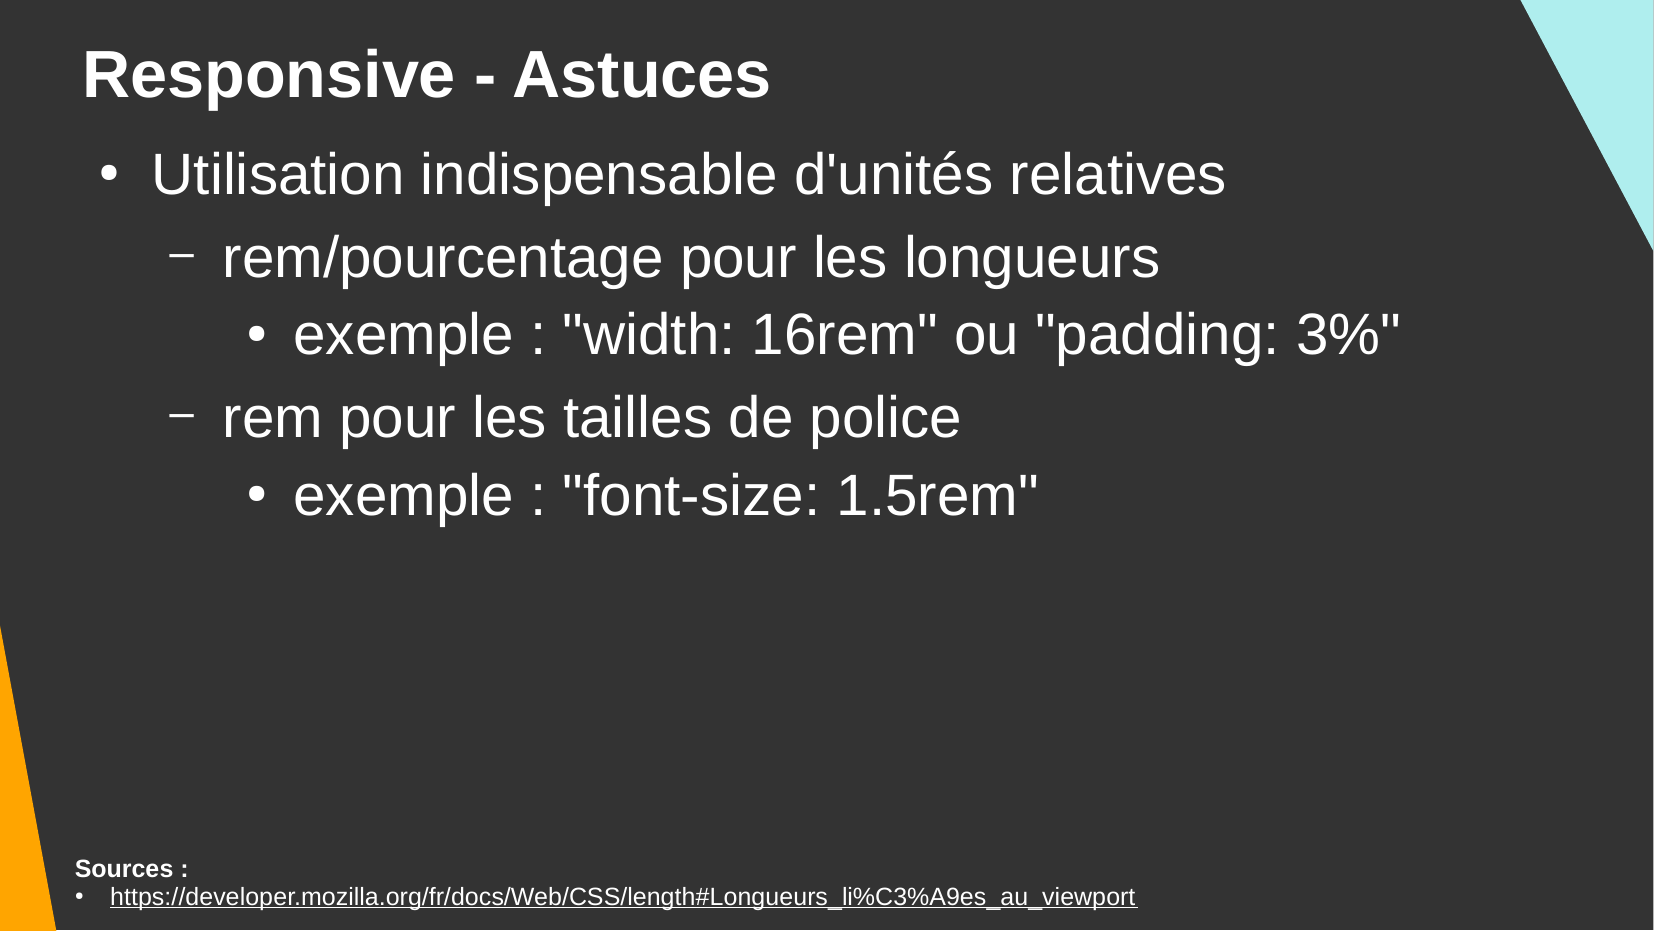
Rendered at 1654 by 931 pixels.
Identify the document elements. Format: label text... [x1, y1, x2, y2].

title Responsive - Astuces [82, 37, 1571, 112]
list Utilisation indispensable d'unités relatives rem/pourcentage pour les longueurs exemple : "width: 16rem" ou "padding: 3%" rem pour les tailles de police exemple : "font-size: 1.5rem" [80, 141, 1605, 662]
text_box [1520, 0, 1654, 253]
text_box [0, 625, 57, 931]
text_box Sources : https://developer.mozilla.org/fr/docs/Web/CSS/length#Longueurs_li%C3%A9es_au_viewport [60, 847, 1546, 928]
